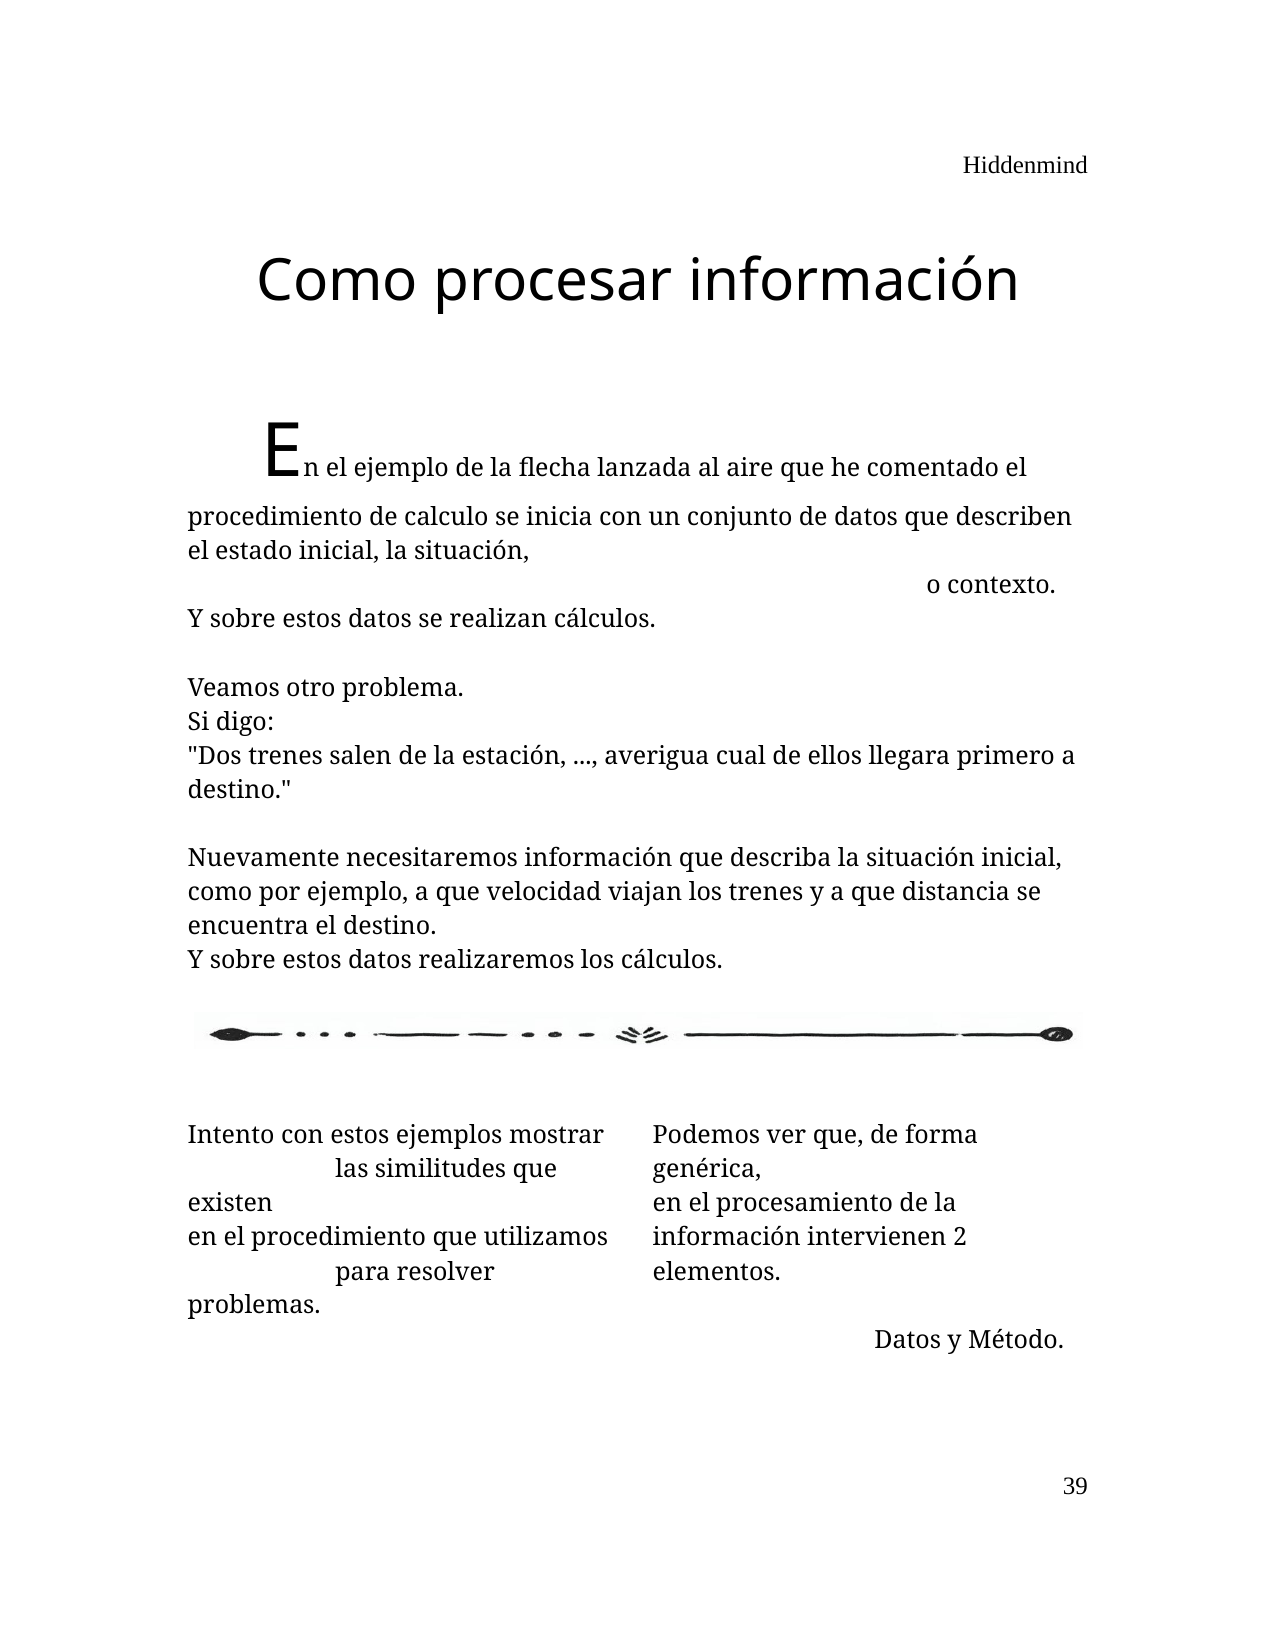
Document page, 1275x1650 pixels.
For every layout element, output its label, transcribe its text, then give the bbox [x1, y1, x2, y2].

text Datos y Método. [652, 1321, 1087, 1355]
text Y sobre estos datos se realizan cálculos. [187, 601, 1087, 635]
text en el procesamiento de la información intervienen 2 elementos. [652, 1185, 1087, 1287]
text Intento con estos ejemplos mostrar [187, 1117, 622, 1151]
text Podemos ver que, de forma genérica, [652, 1117, 1087, 1185]
text para resolver problemas. [187, 1253, 622, 1321]
text En el ejemplo de la flecha lanzada al aire que he comentado el procedimiento de calculo se inicia con un conjunto de datos que describen el estado inicial, la situación, [187, 397, 1087, 567]
text Y sobre estos datos realizaremos los cálculos. [187, 942, 1087, 976]
text o contexto. [187, 567, 1087, 601]
text Nuevamente necesitaremos información que describa la situación inicial, como por ejemplo, a que velocidad viajan los trenes y a que distancia se encuentra el destino. [187, 839, 1087, 942]
text en el procedimiento que utilizamos [187, 1219, 622, 1253]
text "Dos trenes salen de la estación, ..., averigua cual de ellos llegara primero a destino." [187, 737, 1087, 805]
text Si digo: [187, 703, 1087, 737]
text las similitudes que existen [187, 1151, 622, 1219]
picture [193, 1012, 1083, 1049]
text Veamos otro problema. [187, 669, 1087, 703]
